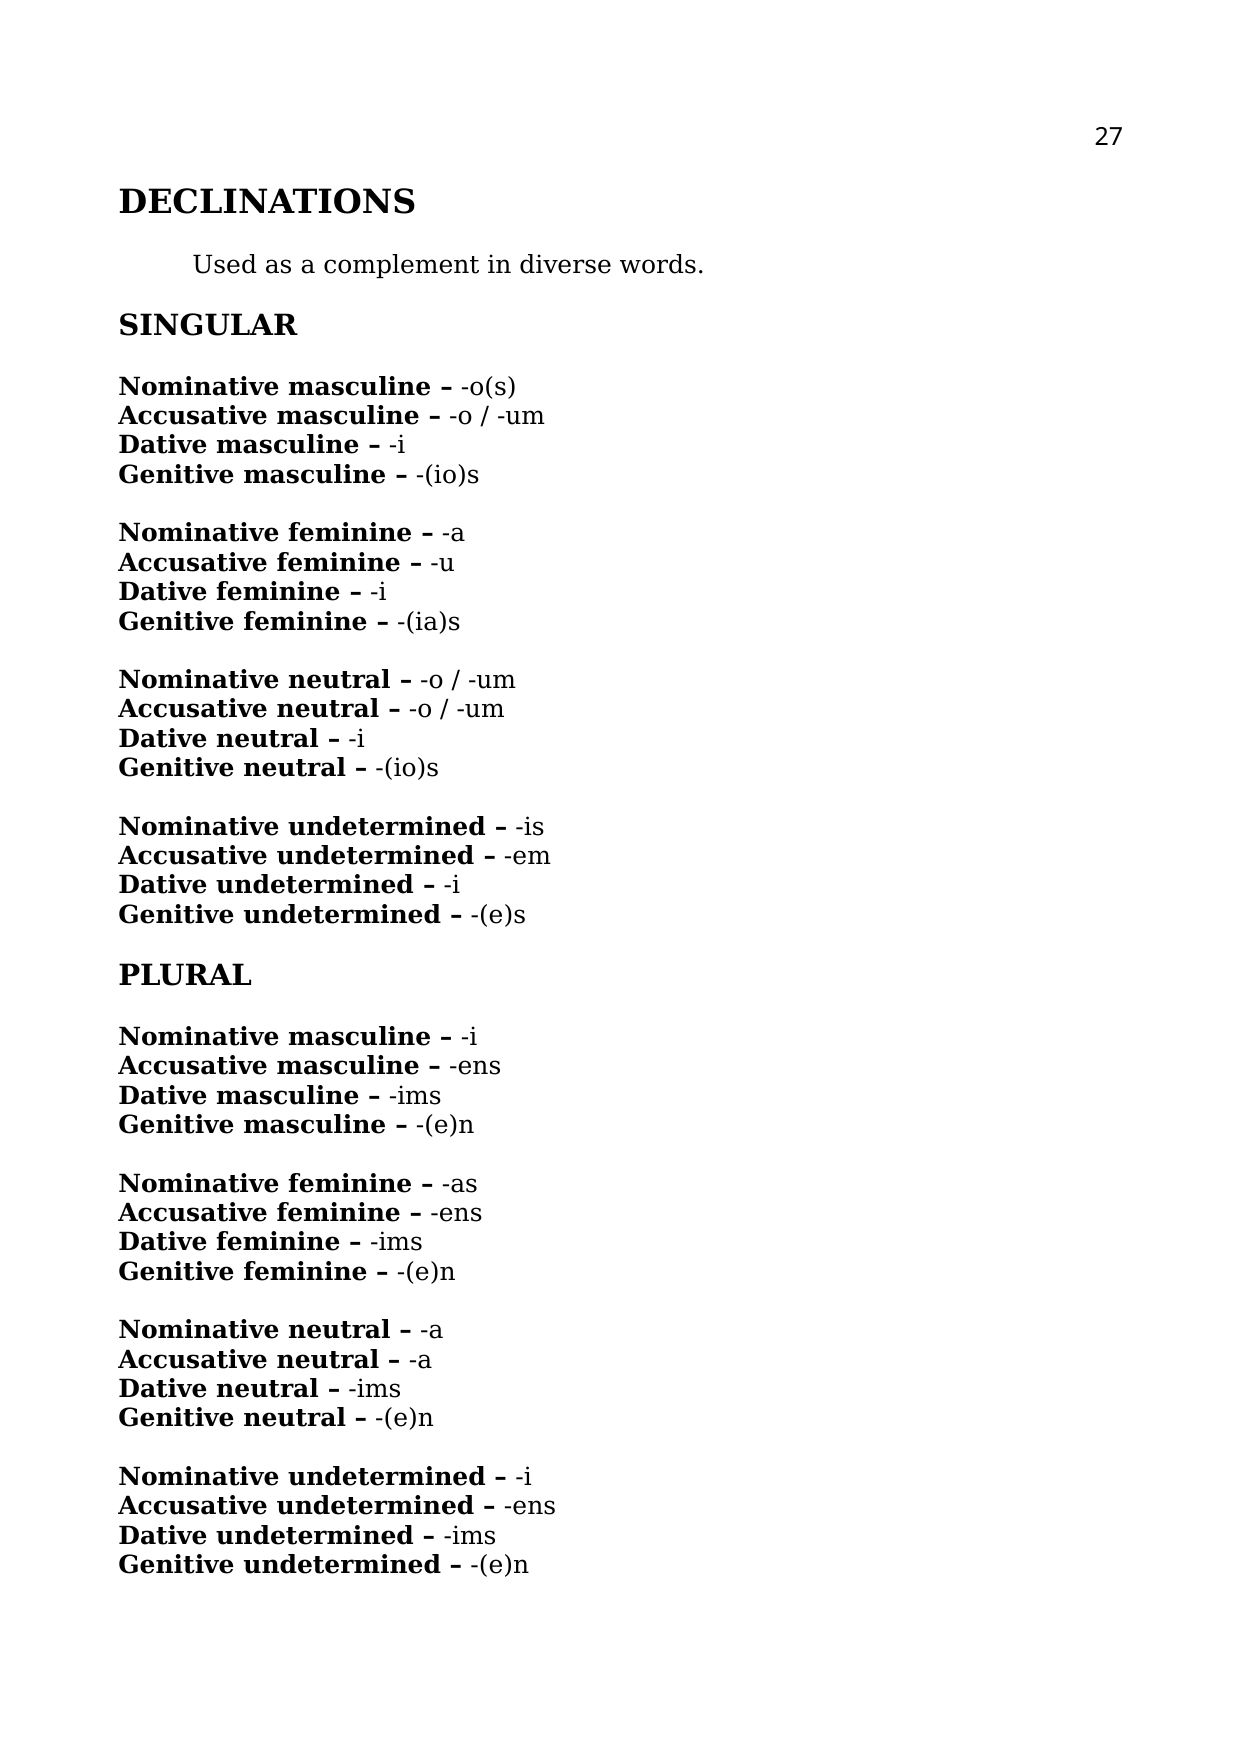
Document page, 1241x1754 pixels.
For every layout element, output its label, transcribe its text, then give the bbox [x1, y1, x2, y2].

text Nominative masculine – -i [118, 1022, 1123, 1051]
text Nominative feminine – -a [118, 518, 1123, 548]
text Genitive masculine – -(io)s [118, 460, 1123, 489]
text Genitive undetermined – -(e)s [118, 900, 1123, 929]
text Dative feminine – -ims [118, 1227, 1123, 1257]
text Accusative undetermined – -em [118, 841, 1123, 871]
text Accusative neutral – -o / -um [118, 694, 1123, 724]
text Genitive masculine – -(e)n [118, 1110, 1123, 1139]
subtitle SINGULAR [118, 308, 1123, 343]
text Nominative undetermined – -is [118, 812, 1123, 841]
text Dative undetermined – -i [118, 871, 1123, 900]
text Nominative neutral – -o / -um [118, 665, 1123, 694]
text Genitive neutral – -(e)n [118, 1403, 1123, 1433]
text Dative neutral – -i [118, 724, 1123, 753]
text Dative masculine – -i [118, 431, 1123, 460]
text Dative feminine – -i [118, 577, 1123, 607]
text Accusative neutral – -a [118, 1344, 1123, 1374]
text Used as a complement in diverse words. [118, 250, 1123, 279]
text Dative masculine – -ims [118, 1081, 1123, 1110]
text Accusative masculine – -ens [118, 1051, 1123, 1081]
text Accusative feminine – -ens [118, 1198, 1123, 1227]
text Genitive undetermined – -(e)n [118, 1550, 1123, 1579]
subtitle PLURAL [118, 958, 1123, 993]
text Accusative feminine – -u [118, 548, 1123, 577]
text Dative undetermined – -ims [118, 1521, 1123, 1550]
subtitle DECLINATIONS [118, 182, 1123, 221]
text Nominative masculine – -o(s) [118, 372, 1123, 401]
text Accusative undetermined – -ens [118, 1491, 1123, 1521]
text Genitive neutral – -(io)s [118, 753, 1123, 783]
text Accusative masculine – -o / -um [118, 401, 1123, 431]
text Dative neutral – -ims [118, 1374, 1123, 1403]
text Genitive feminine – -(e)n [118, 1257, 1123, 1286]
text Nominative undetermined – -i [118, 1462, 1123, 1491]
text Nominative neutral – -a [118, 1315, 1123, 1344]
text Genitive feminine – -(ia)s [118, 607, 1123, 636]
text Nominative feminine – -as [118, 1168, 1123, 1198]
